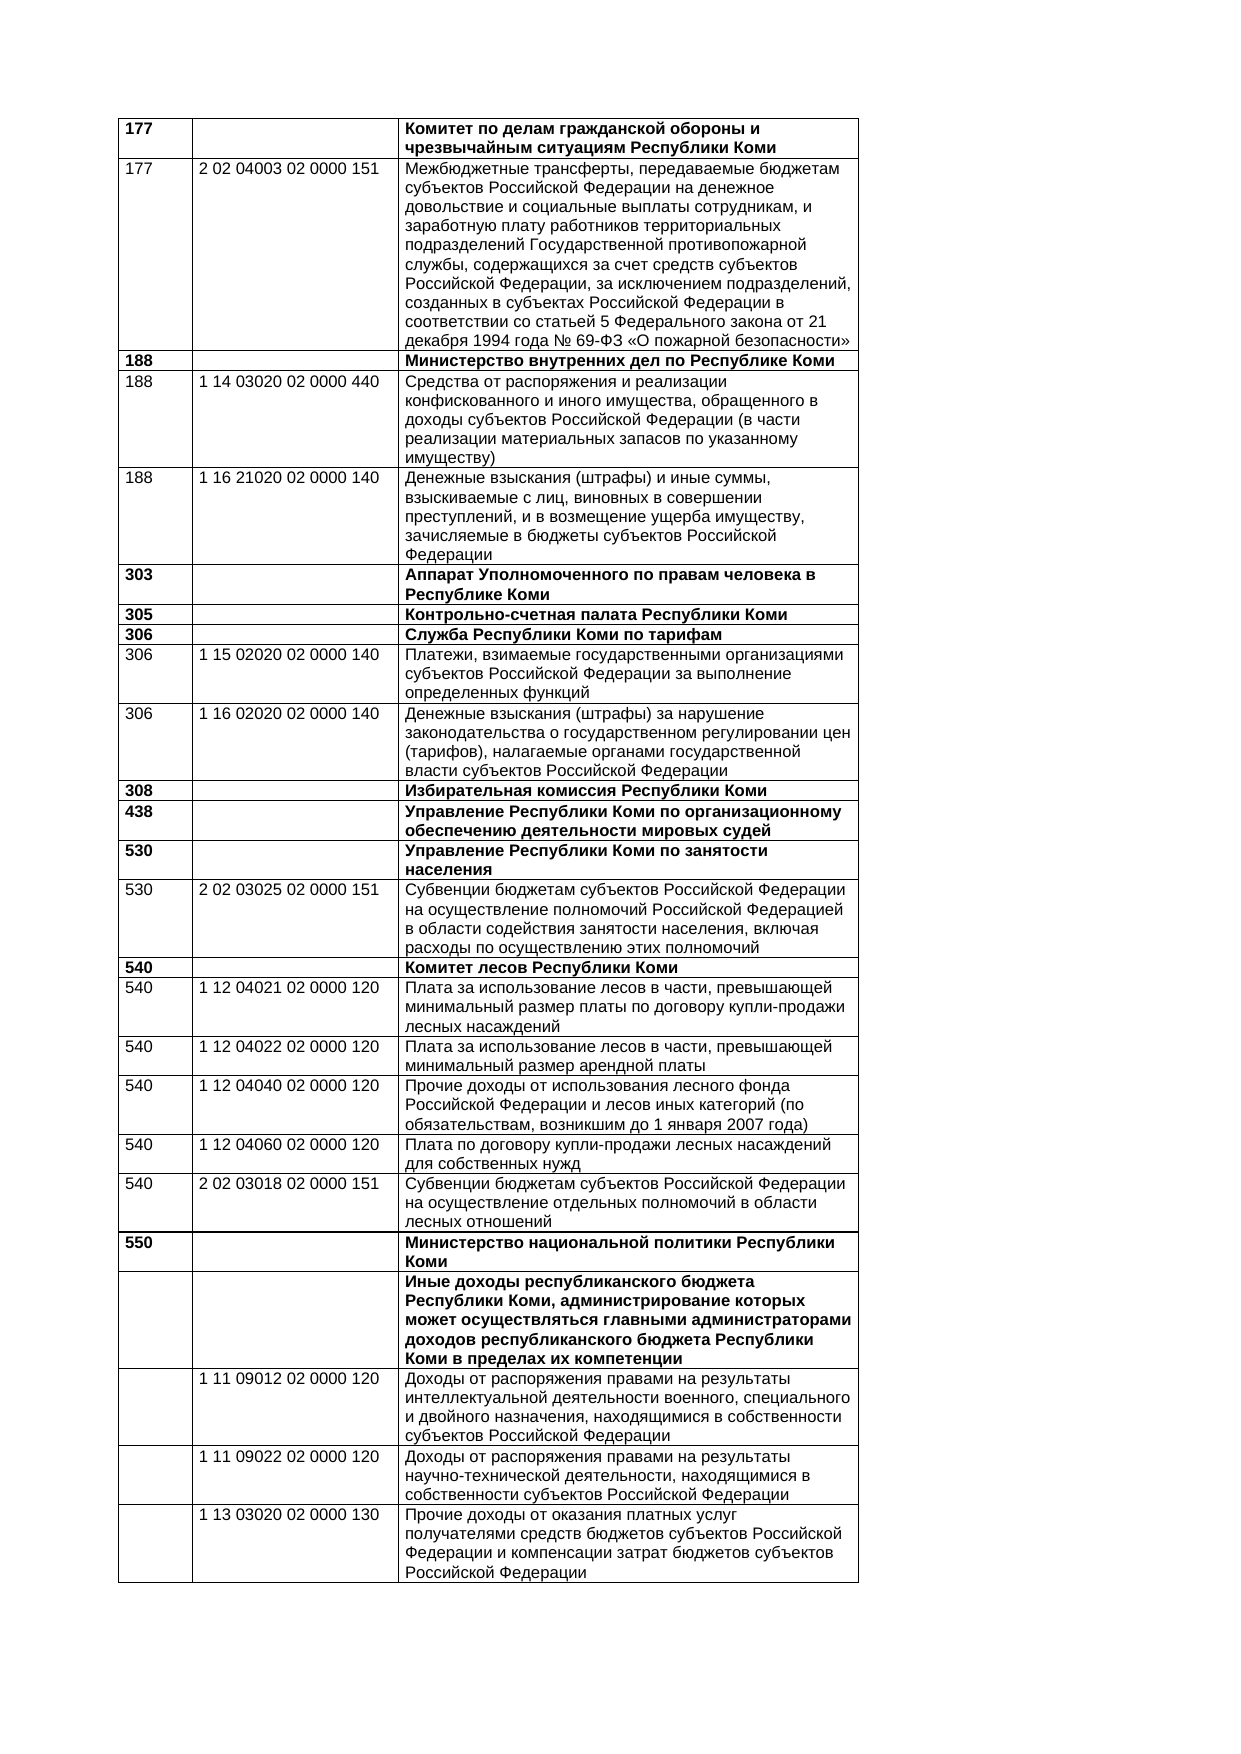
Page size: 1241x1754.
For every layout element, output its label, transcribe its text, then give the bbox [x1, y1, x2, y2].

table_cell Избирательная комиссия Республики Коми [399, 781, 858, 800]
table_cell 1 12 04040 02 0000 120 [193, 1076, 398, 1133]
table_cell 1 14 03020 02 0000 440 [193, 371, 398, 467]
table_cell 1 12 04060 02 0000 120 [193, 1135, 398, 1173]
table_cell [859, 1504, 887, 1582]
table_cell [193, 801, 398, 840]
table_cell 308 [119, 781, 192, 800]
table_cell 540 [119, 1037, 192, 1075]
table_cell 305 [119, 605, 192, 624]
table_cell [859, 1173, 887, 1231]
table_cell [119, 1446, 192, 1504]
table_cell Комитет лесов Республики Коми [399, 958, 858, 977]
table_cell [859, 1231, 887, 1271]
table_cell Доходы от распоряжения правами на результаты научно-технической деятельности, находящимися в собственности субъектов Российской Федерации [399, 1446, 858, 1504]
table_cell [859, 1368, 887, 1445]
table_cell [859, 703, 887, 780]
table_cell Субвенции бюджетам субъектов Российской Федерации на осуществление полномочий Российской Федерацией в области содействия занятости населения, включая расходы по осуществлению этих полномочий [399, 880, 858, 957]
table_cell 1 15 02020 02 0000 140 [193, 645, 398, 702]
table_cell [859, 1271, 887, 1368]
table_cell Управление Республики Коми по организационному обеспечению деятельности мировых судей [399, 801, 858, 840]
table_cell Доходы от распоряжения правами на результаты интеллектуальной деятельности военного, специального и двойного назначения, находящимися в собственности субъектов Российской Федерации [399, 1369, 858, 1445]
table_cell 540 [119, 978, 192, 1036]
table_cell 188 [119, 351, 192, 370]
table_cell [193, 565, 398, 603]
table_cell [859, 644, 887, 702]
table_cell Аппарат Уполномоченного по правам человека в Республике Коми [399, 565, 858, 603]
table_cell Контрольно-счетная палата Республики Коми [399, 605, 858, 624]
table_cell [193, 841, 398, 879]
table_cell 540 [119, 958, 192, 977]
table_cell Комитет по делам гражданской обороны и чрезвычайным ситуациям Республики Коми [399, 119, 858, 157]
table_cell [859, 118, 887, 157]
table_cell Иные доходы республиканского бюджета Республики Коми, администрирование которых может осуществляться главными администраторами доходов республиканского бюджета Республики Коми в пределах их компетенции [399, 1272, 858, 1368]
table_cell [859, 879, 887, 957]
table_cell Средства от распоряжения и реализации конфискованного и иного имущества, обращенного в доходы субъектов Российской Федерации (в части реализации материальных запасов по указанному имуществу) [399, 371, 858, 467]
table_cell 1 12 04021 02 0000 120 [193, 978, 398, 1036]
table_cell 188 [119, 371, 192, 467]
table_cell 306 [119, 625, 192, 644]
table_cell [859, 158, 887, 350]
table_cell [859, 624, 887, 644]
table_cell 540 [119, 1174, 192, 1231]
table_cell [859, 1134, 887, 1173]
table_cell Министерство национальной политики Республики Коми [399, 1233, 858, 1271]
table_cell 1 13 03020 02 0000 130 [193, 1505, 398, 1582]
table_cell [859, 800, 887, 840]
table_cell 303 [119, 565, 192, 603]
table_cell Денежные взыскания (штрафы) и иные суммы, взыскиваемые с лиц, виновных в совершении преступлений, и в возмещение ущерба имуществу, зачисляемые в бюджеты субъектов Российской Федерации [399, 468, 858, 564]
table_cell [859, 977, 887, 1036]
table_cell 2 02 03018 02 0000 151 [193, 1174, 398, 1231]
table_cell 540 [119, 1076, 192, 1133]
table_cell Субвенции бюджетам субъектов Российской Федерации на осуществление отдельных полномочий в области лесных отношений [399, 1174, 858, 1231]
table_cell [193, 625, 398, 644]
table_cell 1 12 04022 02 0000 120 [193, 1037, 398, 1075]
table_cell [859, 350, 887, 370]
table_cell [859, 1445, 887, 1504]
table_cell [859, 564, 887, 603]
table_cell [119, 1369, 192, 1445]
table_cell [193, 119, 398, 157]
table_cell 438 [119, 801, 192, 840]
table_cell 177 [119, 119, 192, 157]
table_cell Министерство внутренних дел по Республике Коми [399, 351, 858, 370]
table_cell Межбюджетные трансферты, передаваемые бюджетам субъектов Российской Федерации на денежное довольствие и социальные выплаты сотрудникам, и заработную плату работников территориальных подразделений Государственной противопожарной службы, содержащихся за счет средств субъектов Российской Федерации, за исключением подразделений, созданных в субъектах Российской Федерации в соответствии со статьей 5 Федерального закона от 21 декабря 1994 года № 69-ФЗ «О пожарной безопасности» [399, 159, 858, 350]
table_cell [859, 604, 887, 624]
table_cell [119, 1505, 192, 1582]
table_cell 550 [119, 1233, 192, 1271]
table_cell 2 02 04003 02 0000 151 [193, 159, 398, 350]
table_cell [193, 781, 398, 800]
table_cell Управление Республики Коми по занятости населения [399, 841, 858, 879]
table_cell 2 02 03025 02 0000 151 [193, 880, 398, 957]
table_cell [859, 840, 887, 879]
table_cell Платежи, взимаемые государственными организациями субъектов Российской Федерации за выполнение определенных функций [399, 645, 858, 702]
table_cell [193, 958, 398, 977]
table_cell [119, 1272, 192, 1368]
table_cell 306 [119, 645, 192, 702]
table_cell Прочие доходы от оказания платных услуг получателями средств бюджетов субъектов Российской Федерации и компенсации затрат бюджетов субъектов Российской Федерации [399, 1505, 858, 1582]
table_cell Плата за использование лесов в части, превышающей минимальный размер платы по договору купли-продажи лесных насаждений [399, 978, 858, 1036]
table_cell [859, 957, 887, 977]
table_cell [859, 780, 887, 800]
table_cell 540 [119, 1135, 192, 1173]
table_cell [859, 1075, 887, 1133]
table_cell 1 16 21020 02 0000 140 [193, 468, 398, 564]
table_cell [193, 351, 398, 370]
table_cell Прочие доходы от использования лесного фонда Российской Федерации и лесов иных категорий (по обязательствам, возникшим до 1 января 2007 года) [399, 1076, 858, 1133]
table_cell Плата по договору купли-продажи лесных насаждений для собственных нужд [399, 1135, 858, 1173]
table_cell [859, 1036, 887, 1075]
table_cell 530 [119, 880, 192, 957]
table_cell 530 [119, 841, 192, 879]
table_cell [193, 1272, 398, 1368]
table_cell 177 [119, 159, 192, 350]
table_cell Служба Республики Коми по тарифам [399, 625, 858, 644]
table_cell 1 16 02020 02 0000 140 [193, 704, 398, 780]
table_cell 1 11 09022 02 0000 120 [193, 1446, 398, 1504]
table_cell 306 [119, 704, 192, 780]
table_cell 188 [119, 468, 192, 564]
table_cell [193, 605, 398, 624]
table_cell [859, 370, 887, 467]
table_cell 1 11 09012 02 0000 120 [193, 1369, 398, 1445]
table_cell Денежные взыскания (штрафы) за нарушение законодательства о государственном регулировании цен (тарифов), налагаемые органами государственной власти субъектов Российской Федерации [399, 704, 858, 780]
table_cell Плата за использование лесов в части, превышающей минимальный размер арендной платы [399, 1037, 858, 1075]
table_cell [859, 467, 887, 564]
table_cell [193, 1233, 398, 1271]
